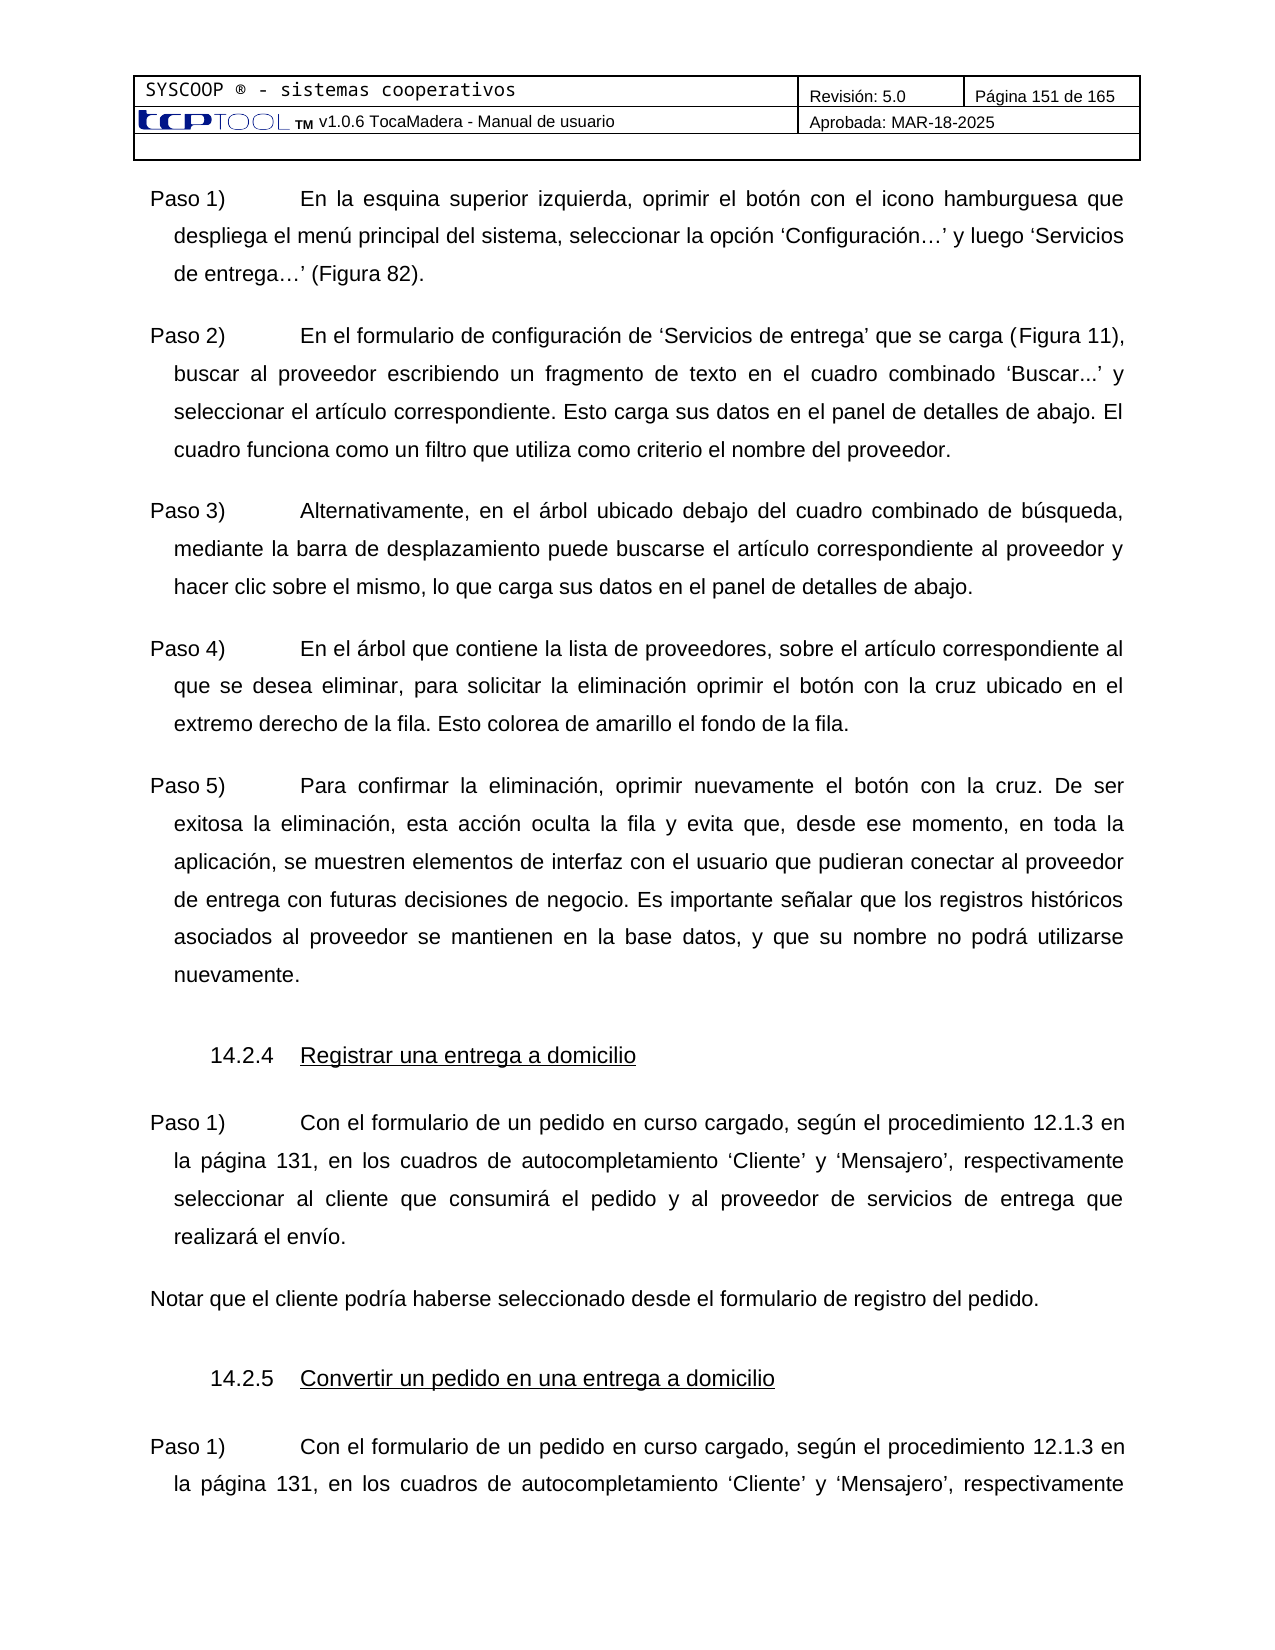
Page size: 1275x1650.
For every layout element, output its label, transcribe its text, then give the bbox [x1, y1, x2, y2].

list Para confirmar la eliminación, oprimir nuevamente el botón con la cruz. De ser exitosa la eliminación, esta acción oculta la fila y evita que, desde ese momento, en toda la aplicación, se muestren elementos de interfaz con el usuario que pudieran conectar al proveedor de entrega con futuras decisiones de negocio. Es importante señalar que los registros históricos asociados al proveedor se mantienen en la base datos, y que su nombre no podrá utilizarse nuevamente. [150, 773, 1125, 987]
subtitle Registrar una entrega a domicilio [210, 1042, 1125, 1068]
list Con el formulario de un pedido en curso cargado, según el procedimiento 12.1.3 en la página 131, en los cuadros de autocompletamiento ‘Cliente’ y ‘Mensajero’, respectivamente [150, 1433, 1125, 1497]
list Alternativamente, en el árbol ubicado debajo del cuadro combinado de búsqueda, mediante la barra de desplazamiento puede buscarse el artículo correspondiente al proveedor y hacer clic sobre el mismo, lo que carga sus datos en el panel de detalles de abajo. [150, 498, 1125, 599]
picture [138, 110, 290, 130]
list En el formulario de configuración de ‘Servicios de entrega’ que se carga (Figura 11), buscar al proveedor escribiendo un fragmento de texto en el cuadro combinado ‘Buscar...’ y seleccionar el artículo correspondiente. Esto carga sus datos en el panel de detalles de abajo. El cuadro funciona como un filtro que utiliza como criterio el nombre del proveedor. [150, 323, 1125, 462]
text Notar que el cliente podría haberse seleccionado desde el formulario de registro del pedido. [150, 1285, 1125, 1311]
list En la esquina superior izquierda, oprimir el botón con el icono hamburguesa que despliega el menú principal del sistema, seleccionar la opción ‘Configuración…’ y luego ‘Servicios de entrega…’ (Figura 82). [150, 186, 1125, 286]
list Con el formulario de un pedido en curso cargado, según el procedimiento 12.1.3 en la página 131, en los cuadros de autocompletamiento ‘Cliente’ y ‘Mensajero’, respectivamente seleccionar al cliente que consumirá el pedido y al proveedor de servicios de entrega que realizará el envío. [150, 1110, 1125, 1249]
list En el árbol que contiene la lista de proveedores, sobre el artículo correspondiente al que se desea eliminar, para solicitar la eliminación oprimir el botón con la cruz ubicado en el extremo derecho de la fila. Esto colorea de amarillo el fondo de la fila. [150, 636, 1125, 736]
subtitle Convertir un pedido en una entrega a domicilio [210, 1365, 1125, 1392]
